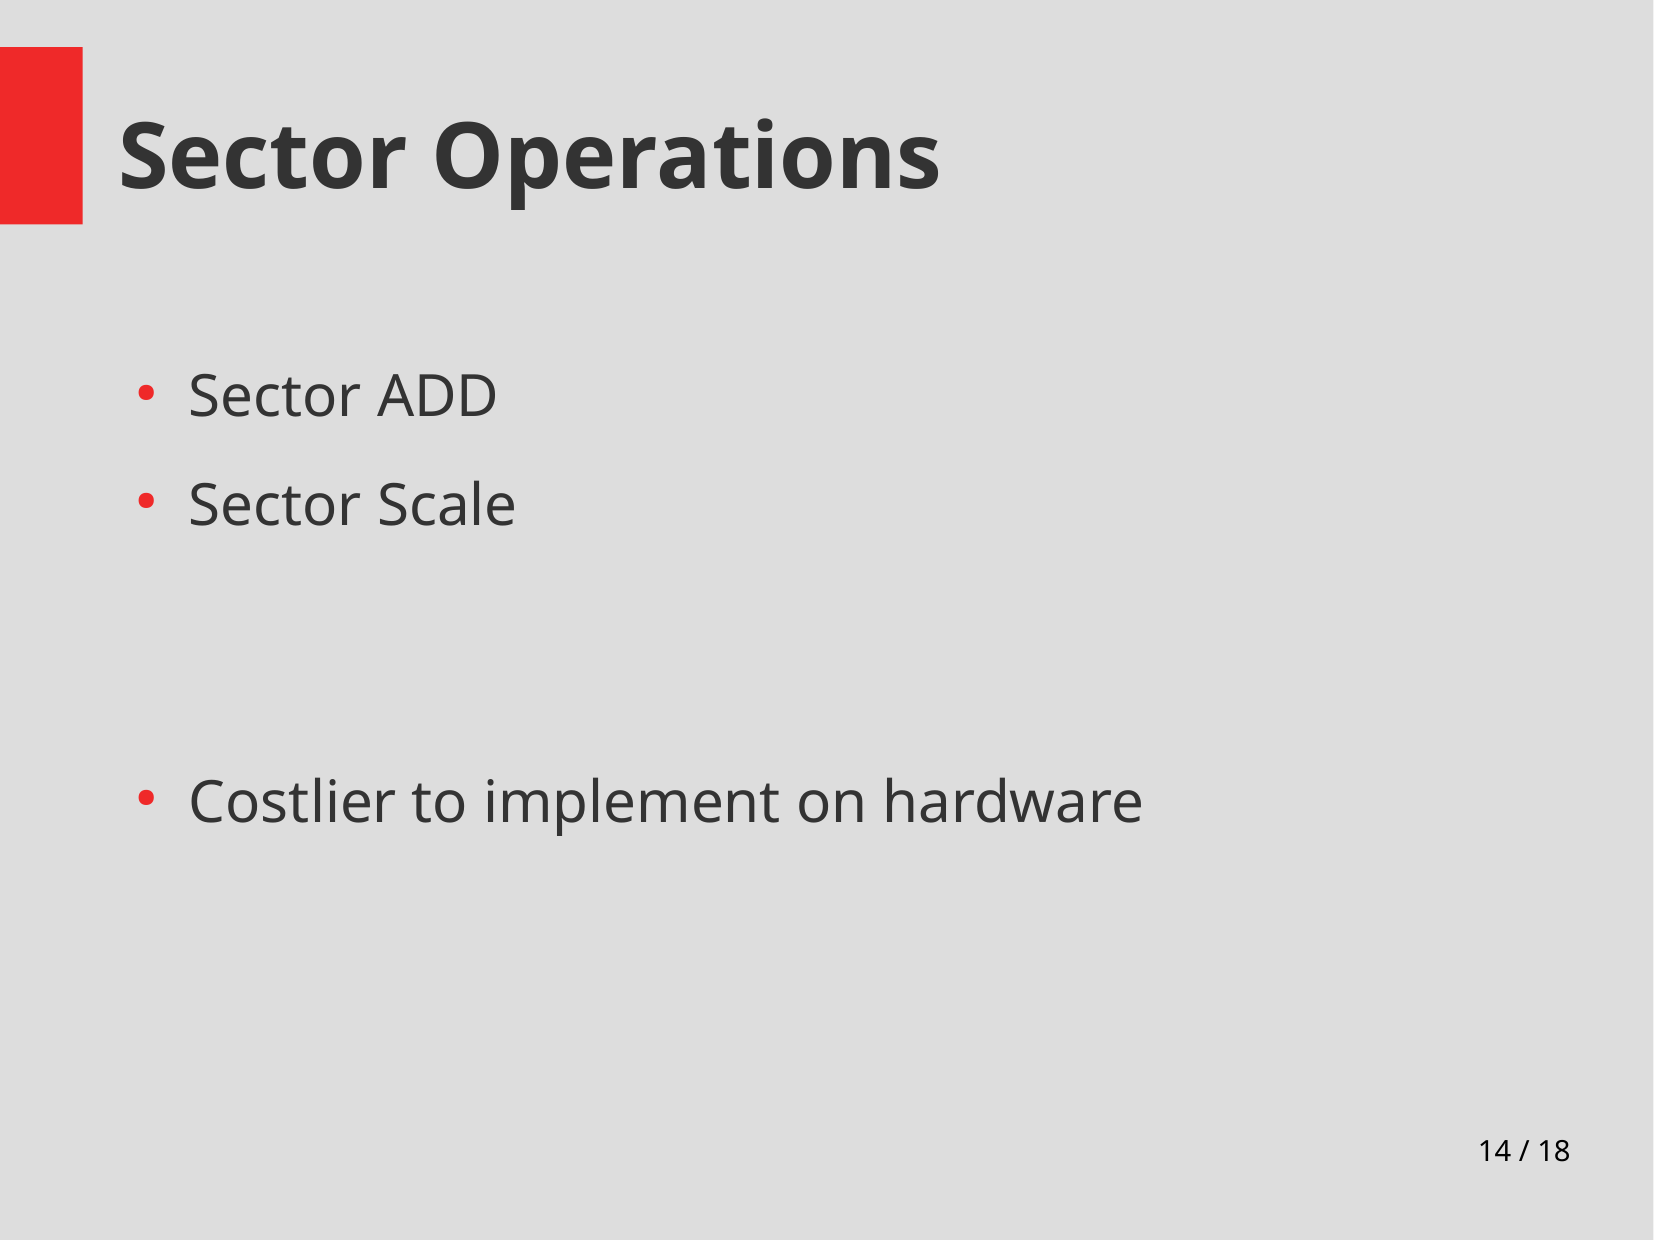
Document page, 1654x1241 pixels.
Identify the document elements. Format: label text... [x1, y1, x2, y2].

title Sector Operations [118, 49, 1571, 257]
list Sector ADD Sector Scale Costlier to implement on hardware [118, 354, 1536, 1074]
